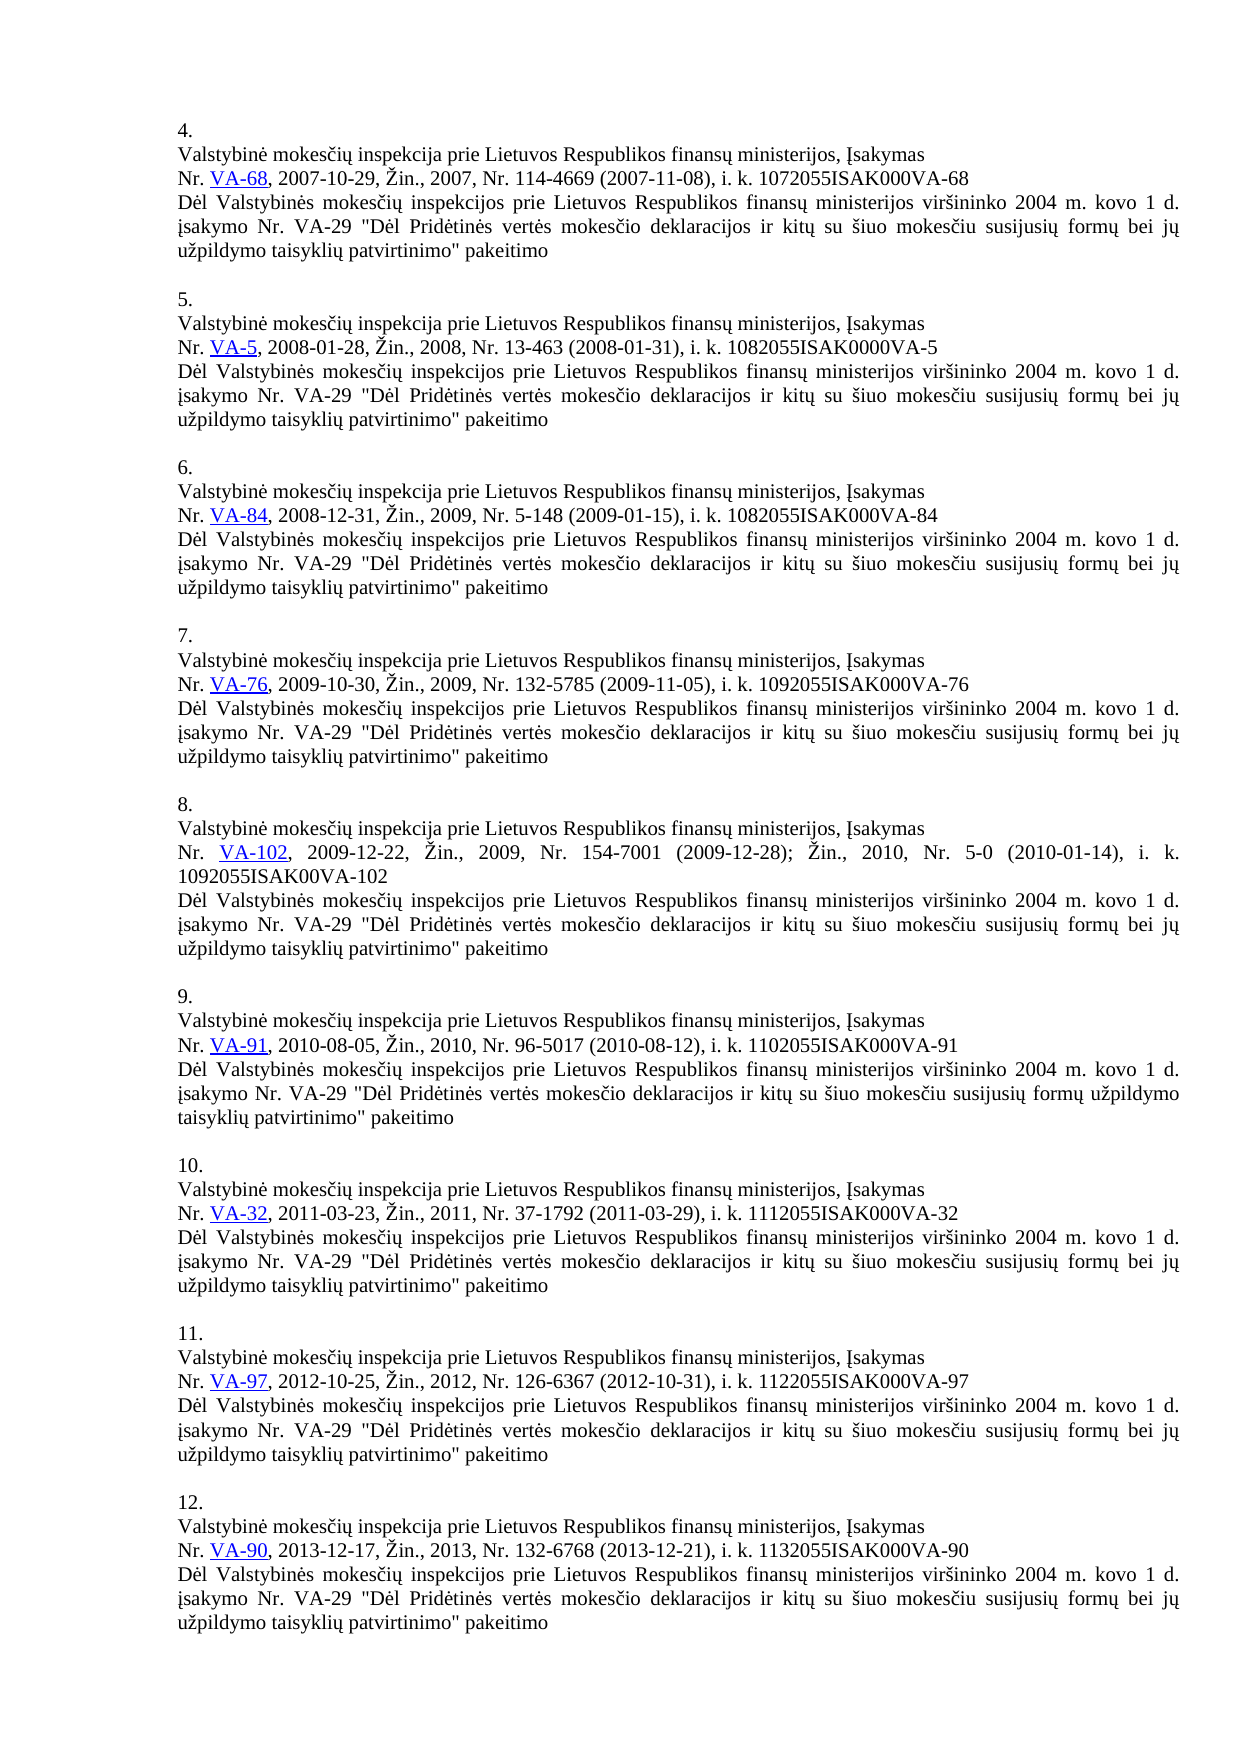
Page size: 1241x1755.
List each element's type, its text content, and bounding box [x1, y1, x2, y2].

text Nr. VA-91, 2010-08-05, Žin., 2010, Nr. 96-5017 (2010-08-12), i. k. 1102055ISAK000VA-91 [177, 1032, 1181, 1057]
text 11. [177, 1321, 1181, 1345]
text 9. [177, 984, 1181, 1008]
text Nr. VA-76, 2009-10-30, Žin., 2009, Nr. 132-5785 (2009-11-05), i. k. 1092055ISAK000VA-76 [177, 672, 1181, 696]
text Dėl Valstybinės mokesčių inspekcijos prie Lietuvos Respublikos finansų ministerijos viršininko 2004 m. kovo 1 d. įsakymo Nr. VA-29 "Dėl Pridėtinės vertės mokesčio deklaracijos ir kitų su šiuo mokesčiu susijusių formų bei jų užpildymo taisyklių patvirtinimo" pakeitimo [177, 888, 1181, 960]
text Nr. VA-84, 2008-12-31, Žin., 2009, Nr. 5-148 (2009-01-15), i. k. 1082055ISAK000VA-84 [177, 503, 1181, 527]
text Dėl Valstybinės mokesčių inspekcijos prie Lietuvos Respublikos finansų ministerijos viršininko 2004 m. kovo 1 d. įsakymo Nr. VA-29 "Dėl Pridėtinės vertės mokesčio deklaracijos ir kitų su šiuo mokesčiu susijusių formų bei jų užpildymo taisyklių patvirtinimo" pakeitimo [177, 696, 1181, 768]
text Nr. VA-32, 2011-03-23, Žin., 2011, Nr. 37-1792 (2011-03-29), i. k. 1112055ISAK000VA-32 [177, 1201, 1181, 1225]
text Nr. VA-5, 2008-01-28, Žin., 2008, Nr. 13-463 (2008-01-31), i. k. 1082055ISAK0000VA-5 [177, 335, 1181, 359]
text Valstybinė mokesčių inspekcija prie Lietuvos Respublikos finansų ministerijos, Įsakymas [177, 1345, 1181, 1369]
text Valstybinė mokesčių inspekcija prie Lietuvos Respublikos finansų ministerijos, Įsakymas [177, 647, 1181, 672]
text Valstybinė mokesčių inspekcija prie Lietuvos Respublikos finansų ministerijos, Įsakymas [177, 311, 1181, 335]
text 12. [177, 1490, 1181, 1514]
text 6. [177, 455, 1181, 479]
text Dėl Valstybinės mokesčių inspekcijos prie Lietuvos Respublikos finansų ministerijos viršininko 2004 m. kovo 1 d. įsakymo Nr. VA-29 "Dėl Pridėtinės vertės mokesčio deklaracijos ir kitų su šiuo mokesčiu susijusių formų užpildymo taisyklių patvirtinimo" pakeitimo [177, 1057, 1181, 1129]
text Dėl Valstybinės mokesčių inspekcijos prie Lietuvos Respublikos finansų ministerijos viršininko 2004 m. kovo 1 d. įsakymo Nr. VA-29 "Dėl Pridėtinės vertės mokesčio deklaracijos ir kitų su šiuo mokesčiu susijusių formų bei jų užpildymo taisyklių patvirtinimo" pakeitimo [177, 1562, 1181, 1634]
text 5. [177, 287, 1181, 311]
text Dėl Valstybinės mokesčių inspekcijos prie Lietuvos Respublikos finansų ministerijos viršininko 2004 m. kovo 1 d. įsakymo Nr. VA-29 "Dėl Pridėtinės vertės mokesčio deklaracijos ir kitų su šiuo mokesčiu susijusių formų bei jų užpildymo taisyklių patvirtinimo" pakeitimo [177, 1393, 1181, 1466]
text 10. [177, 1153, 1181, 1177]
text 4. [177, 118, 1181, 142]
text Dėl Valstybinės mokesčių inspekcijos prie Lietuvos Respublikos finansų ministerijos viršininko 2004 m. kovo 1 d. įsakymo Nr. VA-29 "Dėl Pridėtinės vertės mokesčio deklaracijos ir kitų su šiuo mokesčiu susijusių formų bei jų užpildymo taisyklių patvirtinimo" pakeitimo [177, 1225, 1181, 1297]
text Nr. VA-90, 2013-12-17, Žin., 2013, Nr. 132-6768 (2013-12-21), i. k. 1132055ISAK000VA-90 [177, 1538, 1181, 1562]
text Dėl Valstybinės mokesčių inspekcijos prie Lietuvos Respublikos finansų ministerijos viršininko 2004 m. kovo 1 d. įsakymo Nr. VA-29 "Dėl Pridėtinės vertės mokesčio deklaracijos ir kitų su šiuo mokesčiu susijusių formų bei jų užpildymo taisyklių patvirtinimo" pakeitimo [177, 190, 1181, 262]
text Dėl Valstybinės mokesčių inspekcijos prie Lietuvos Respublikos finansų ministerijos viršininko 2004 m. kovo 1 d. įsakymo Nr. VA-29 "Dėl Pridėtinės vertės mokesčio deklaracijos ir kitų su šiuo mokesčiu susijusių formų bei jų užpildymo taisyklių patvirtinimo" pakeitimo [177, 527, 1181, 599]
text Nr. VA-102, 2009-12-22, Žin., 2009, Nr. 154-7001 (2009-12-28); Žin., 2010, Nr. 5-0 (2010-01-14), i. k. 1092055ISAK00VA-102 [177, 840, 1181, 888]
text Nr. VA-68, 2007-10-29, Žin., 2007, Nr. 114-4669 (2007-11-08), i. k. 1072055ISAK000VA-68 [177, 166, 1181, 190]
text 7. [177, 623, 1181, 647]
text 8. [177, 792, 1181, 816]
text Valstybinė mokesčių inspekcija prie Lietuvos Respublikos finansų ministerijos, Įsakymas [177, 1177, 1181, 1201]
text Valstybinė mokesčių inspekcija prie Lietuvos Respublikos finansų ministerijos, Įsakymas [177, 816, 1181, 840]
text Valstybinė mokesčių inspekcija prie Lietuvos Respublikos finansų ministerijos, Įsakymas [177, 142, 1181, 166]
text Valstybinė mokesčių inspekcija prie Lietuvos Respublikos finansų ministerijos, Įsakymas [177, 479, 1181, 503]
text Valstybinė mokesčių inspekcija prie Lietuvos Respublikos finansų ministerijos, Įsakymas [177, 1008, 1181, 1032]
text Nr. VA-97, 2012-10-25, Žin., 2012, Nr. 126-6367 (2012-10-31), i. k. 1122055ISAK000VA-97 [177, 1369, 1181, 1393]
text Dėl Valstybinės mokesčių inspekcijos prie Lietuvos Respublikos finansų ministerijos viršininko 2004 m. kovo 1 d. įsakymo Nr. VA-29 "Dėl Pridėtinės vertės mokesčio deklaracijos ir kitų su šiuo mokesčiu susijusių formų bei jų užpildymo taisyklių patvirtinimo" pakeitimo [177, 359, 1181, 431]
text Valstybinė mokesčių inspekcija prie Lietuvos Respublikos finansų ministerijos, Įsakymas [177, 1514, 1181, 1538]
